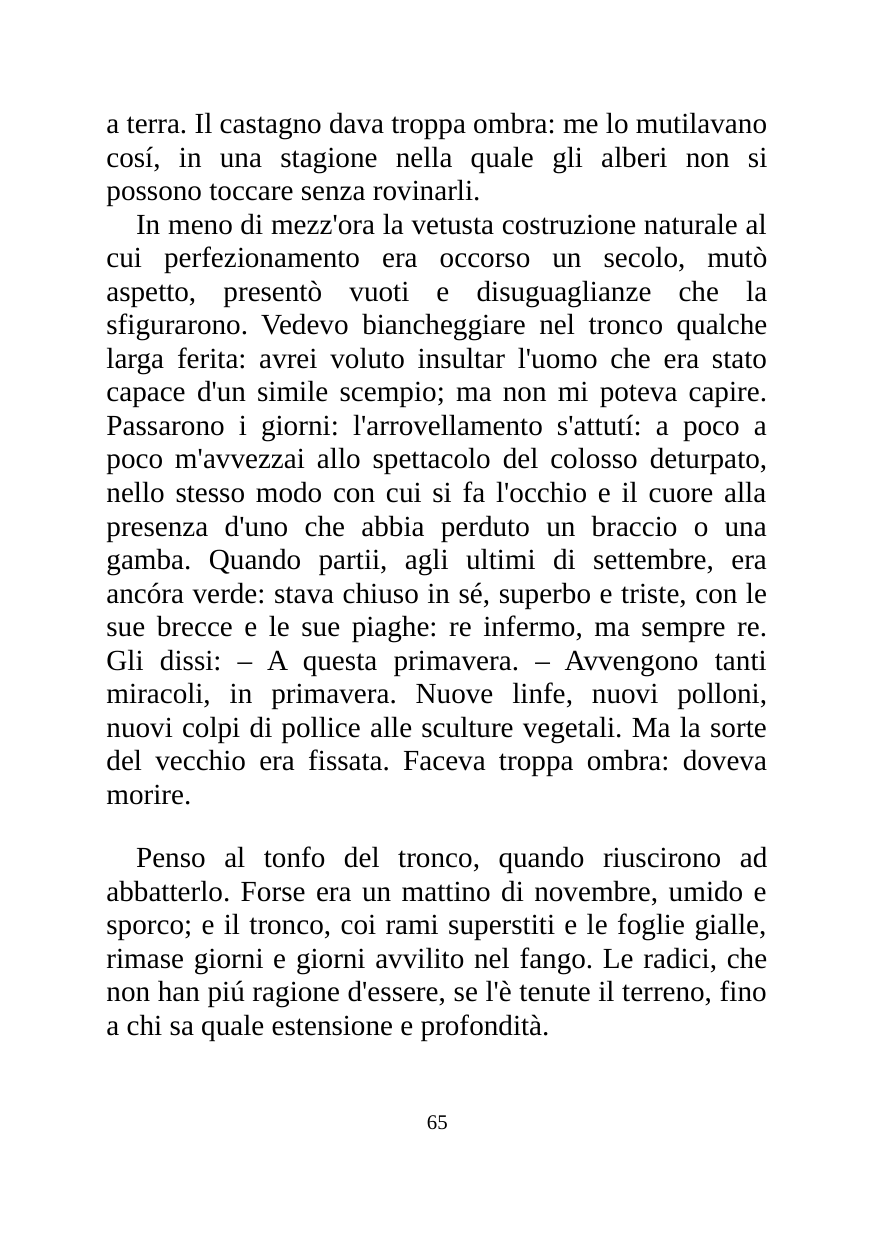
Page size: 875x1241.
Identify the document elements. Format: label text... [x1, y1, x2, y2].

text Penso al tonfo del tronco, quando riuscirono ad abbatterlo. Forse era un mattino di novembre, umido e sporco; e il tronco, coi rami superstiti e le foglie gialle, rimase giorni e giorni avvilito nel fango. Le radici, che non han piú ragione d'essere, se l'è tenute il terreno, fino a chi sa quale estensione e profondità. [106, 840, 768, 1041]
text a terra. Il castagno dava troppa ombra: me lo mutilavano cosí, in una stagione nella quale gli alberi non si possono toccare senza rovinarli. [106, 106, 768, 207]
text In meno di mezz'ora la vetusta costruzione naturale al cui perfezionamento era occorso un secolo, mutò aspetto, presentò vuoti e disuguaglianze che la sfigurarono. Vedevo biancheggiare nel tronco qualche larga ferita: avrei voluto insultar l'uomo che era stato capace d'un simile scempio; ma non mi poteva capire. Passarono i giorni: l'arrovellamento s'attutí: a poco a poco m'avvezzai allo spettacolo del colosso deturpato, nello stesso modo con cui si fa l'occhio e il cuore alla presenza d'uno che abbia perduto un braccio o una gamba. Quando partii, agli ultimi di settembre, era ancóra verde: stava chiuso in sé, superbo e triste, con le sue brecce e le sue piaghe: re infermo, ma sempre re. Gli dissi: – A questa primavera. – Avvengono tanti miracoli, in primavera. Nuove linfe, nuovi polloni, nuovi colpi di pollice alle sculture vegetali. Ma la sorte del vecchio era fissata. Faceva troppa ombra: doveva morire. [106, 207, 768, 811]
